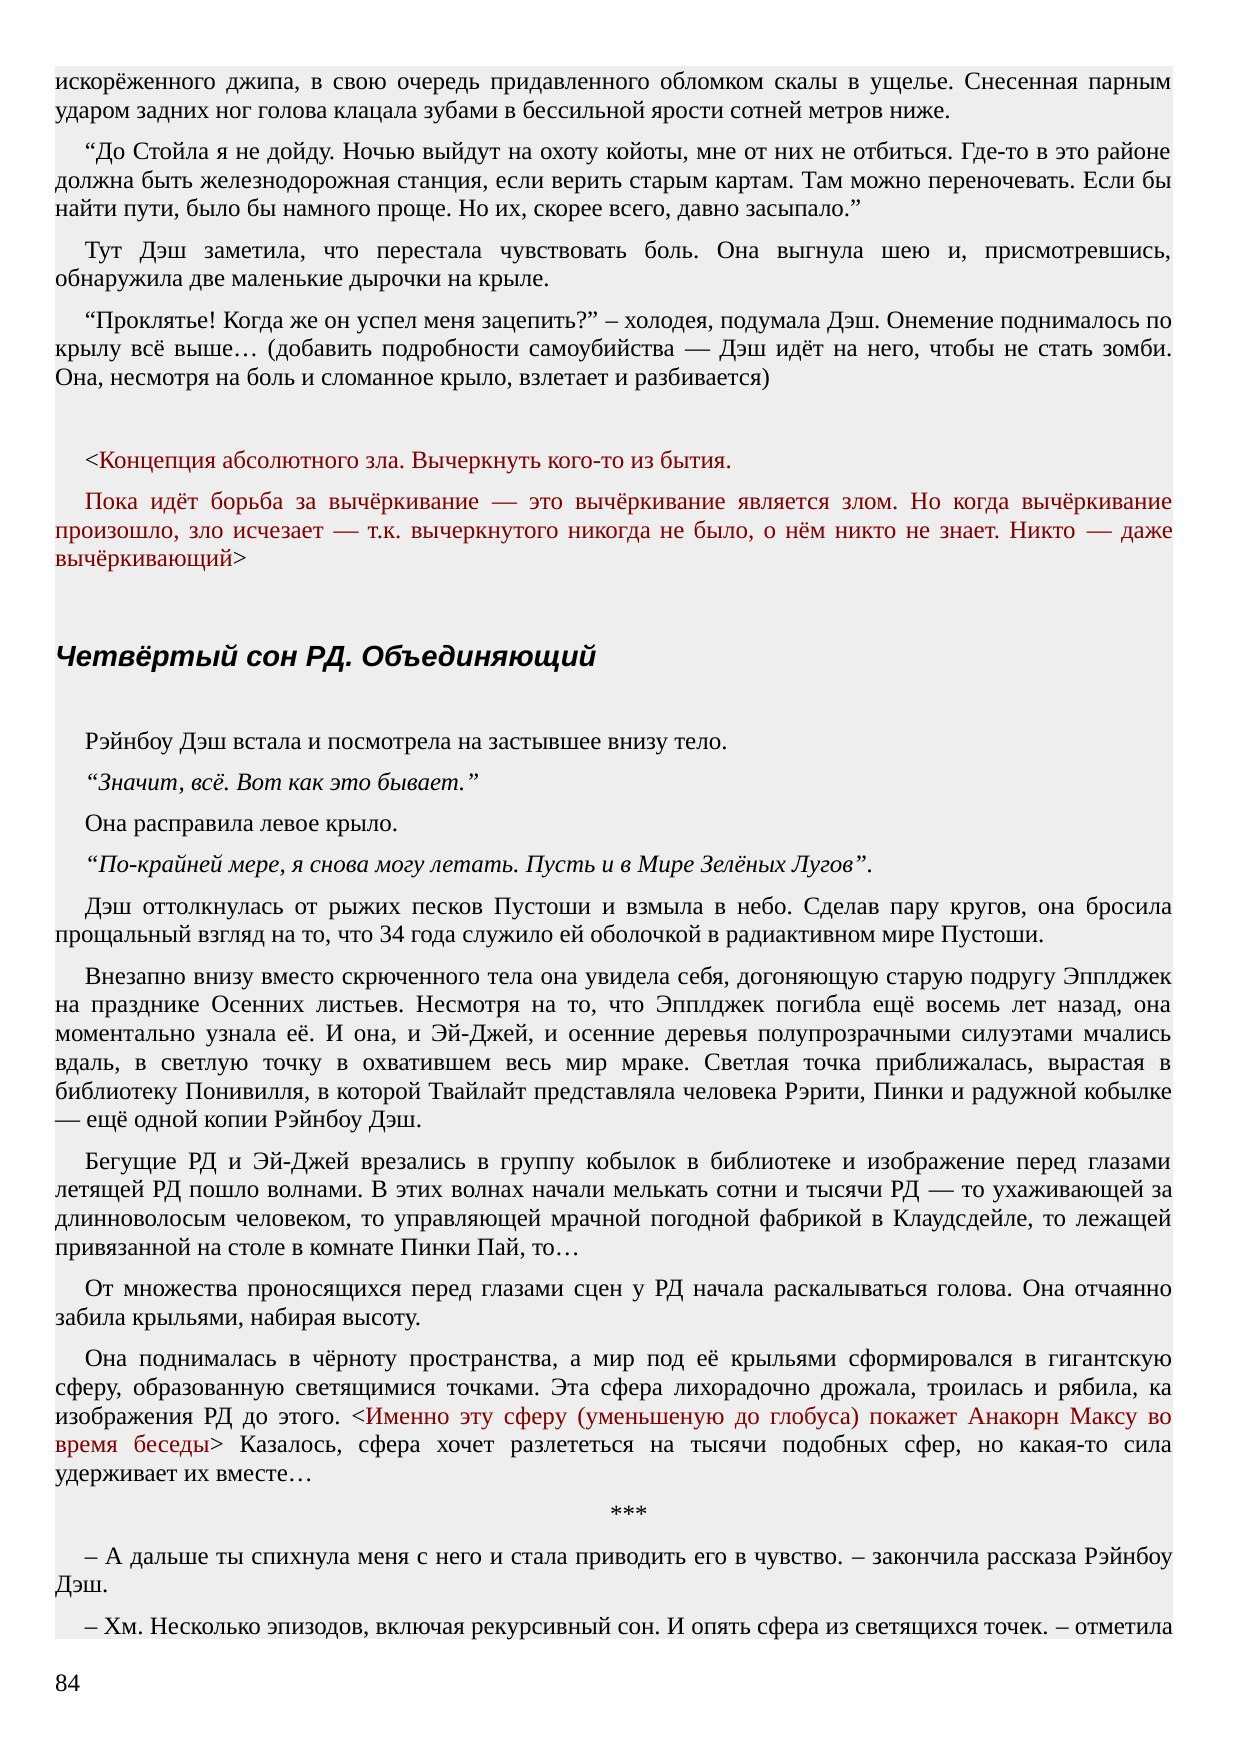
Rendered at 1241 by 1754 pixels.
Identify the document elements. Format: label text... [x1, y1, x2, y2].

text – А дальше ты спихнула меня с него и стала приводить его в чувство. – закончила рассказа Рэйнбоу Дэш. [55, 1541, 1173, 1598]
text “До Стойла я не дойду. Ночью выйдут на охоту койоты, мне от них не отбиться. Где-то в это районе должна быть железнодорожная станция, если верить старым картам. Там можно переночевать. Если бы найти пути, было бы намного проще. Но их, скорее всего, давно засыпало.” [55, 136, 1173, 222]
text Она расправила левое крыло. [55, 808, 1173, 837]
text “Значит, всё. Вот как это бывает.” [55, 767, 1173, 796]
text От множества проносящихся перед глазами сцен у РД начала раскалываться голова. Она отчаянно забила крыльями, набирая высоту. [55, 1273, 1173, 1331]
text Пока идёт борьба за вычёркивание — это вычёркивание является злом. Но когда вычёркивание произошло, зло исчезает — т.к. вычеркнутого никогда не было, о нём никто не знает. Никто — даже вычёркивающий> [55, 486, 1173, 572]
text “Проклятье! Когда же он успел меня зацепить?” – холодея, подумала Дэш. Онемение поднималось по крылу всё выше… (добавить подробности самоубийства — Дэш идёт на него, чтобы не стать зомби. Она, несмотря на боль и сломанное крыло, взлетает и разбивается) [55, 305, 1173, 391]
text Рэйнбоу Дэш встала и посмотрела на застывшее внизу тело. [55, 726, 1173, 754]
text Бегущие РД и Эй-Джей врезались в группу кобылок в библиотеке и изображение перед глазами летящей РД пошло волнами. В этих волнах начали мелькать сотни и тысячи РД — то ухаживающей за длинноволосым человеком, то управляющей мрачной погодной фабрикой в Клаудсдейле, то лежащей привязанной на столе в комнате Пинки Пай, то… [55, 1146, 1173, 1261]
text “По-крайней мере, я снова могу летать. Пусть и в Мире Зелёных Лугов”. [55, 849, 1173, 878]
text Внезапно внизу вместо скрюченного тела она увидела себя, догоняющую старую подругу Эпплджек на празднике Осенних листьев. Несмотря на то, что Эпплджек погибла ещё восемь лет назад, она моментально узнала её. И она, и Эй-Джей, и осенние деревья полупрозрачными силуэтами мчались вдаль, в светлую точку в охватившем весь мир мраке. Светлая точка приближалась, вырастая в библиотеку Понивилля, в которой Твайлайт представляла человека Рэрити, Пинки и радужной кобылке — ещё одной копии Рэйнбоу Дэш. [55, 961, 1173, 1133]
text <Концепция абсолютного зла. Вычеркнуть кого-то из бытия. [55, 445, 1173, 473]
text Дэш оттолкнулась от рыжих песков Пустоши и взмыла в небо. Сделав пару кругов, она бросила прощальный взгляд на то, что 34 года служило ей оболочкой в радиактивном мире Пустоши. [55, 891, 1173, 948]
text Тут Дэш заметила, что перестала чувствовать боль. Она выгнула шею и, присмотревшись, обнаружила две маленькие дырочки на крыле. [55, 235, 1173, 292]
subtitle Четвёртый сон РД. Объединяющий [55, 638, 1173, 672]
text искорёженного джипа, в свою очередь придавленного обломком скалы в ущелье. Снесенная парным ударом задних ног голова клацала зубами в бессильной ярости сотней метров ниже. [55, 66, 1173, 123]
text Она поднималась в чёрноту пространства, а мир под её крыльями сформировался в гигантскую сферу, образованную светящимися точками. Эта сфера лихорадочно дрожала, троилась и рябила, ка изображения РД до этого. <Именно эту сферу (уменьшеную до глобуса) покажет Анакорн Максу во время беседы> Казалось, сфера хочет разлететься на тысячи подобных сфер, но какая-то сила удерживает их вместе… [55, 1343, 1173, 1487]
text – Хм. Несколько эпизодов, включая рекурсивный сон. И опять сфера из светящихся точек. – отметила [55, 1611, 1173, 1639]
text *** [55, 1499, 1173, 1528]
